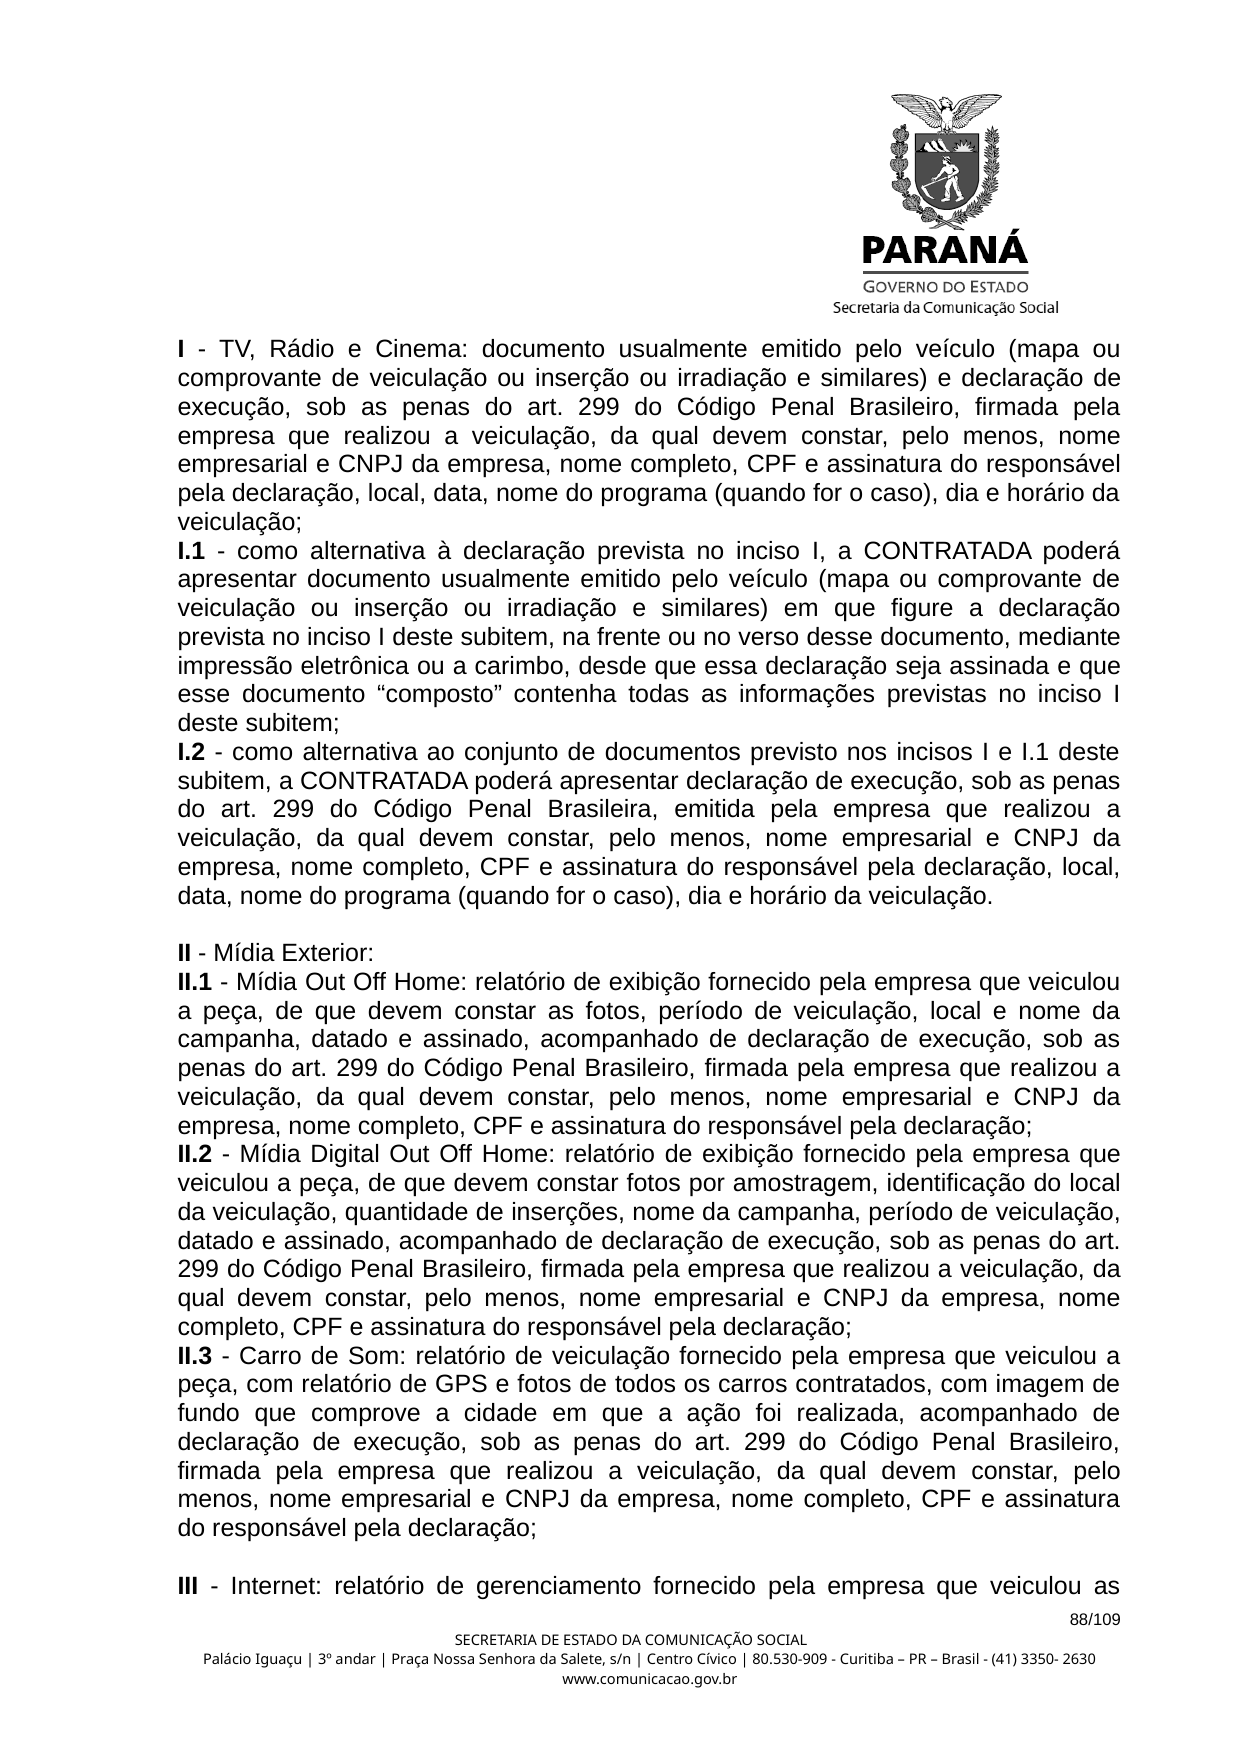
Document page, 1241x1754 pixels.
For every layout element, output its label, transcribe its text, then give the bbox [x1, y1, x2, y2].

text II.3 - Carro de Som: relatório de veiculação fornecido pela empresa que veiculou a peça, com relatório de GPS e fotos de todos os carros contratados, com imagem de fundo que comprove a cidade em que a ação foi realizada, acompanhado de declaração de execução, sob as penas do art. 299 do Código Penal Brasileiro, firmada pela empresa que realizou a veiculação, da qual devem constar, pelo menos, nome empresarial e CNPJ da empresa, nome completo, CPF e assinatura do responsável pela declaração; [177, 1341, 1122, 1542]
text I.1 - como alternativa à declaração prevista no inciso I, a CONTRATADA poderá apresentar documento usualmente emitido pelo veículo (mapa ou comprovante de veiculação ou inserção ou irradiação e similares) em que figure a declaração prevista no inciso I deste subitem, na frente ou no verso desse documento, mediante impressão eletrônica ou a carimbo, desde que essa declaração seja assinada e que esse documento “composto” contenha todas as informações previstas no inciso I deste subitem; [177, 536, 1122, 737]
text II.2 - Mídia Digital Out Off Home: relatório de exibição fornecido pela empresa que veiculou a peça, de que devem constar fotos por amostragem, identificação do local da veiculação, quantidade de inserções, nome da campanha, período de veiculação, datado e assinado, acompanhado de declaração de execução, sob as penas do art. 299 do Código Penal Brasileiro, firmada pela empresa que realizou a veiculação, da qual devem constar, pelo menos, nome empresarial e CNPJ da empresa, nome completo, CPF e assinatura do responsável pela declaração; [177, 1139, 1122, 1341]
text II.1 - Mídia Out Off Home: relatório de exibição fornecido pela empresa que veiculou a peça, de que devem constar as fotos, período de veiculação, local e nome da campanha, datado e assinado, acompanhado de declaração de execução, sob as penas do art. 299 do Código Penal Brasileiro, firmada pela empresa que realizou a veiculação, da qual devem constar, pelo menos, nome empresarial e CNPJ da empresa, nome completo, CPF e assinatura do responsável pela declaração; [177, 967, 1122, 1139]
text I.2 - como alternativa ao conjunto de documentos previsto nos incisos I e I.1 deste subitem, a CONTRATADA poderá apresentar declaração de execução, sob as penas do art. 299 do Código Penal Brasileira, emitida pela empresa que realizou a veiculação, da qual devem constar, pelo menos, nome empresarial e CNPJ da empresa, nome completo, CPF e assinatura do responsável pela declaração, local, data, nome do programa (quando for o caso), dia e horário da veiculação. [177, 737, 1122, 909]
text I - TV, Rádio e Cinema: documento usualmente emitido pelo veículo (mapa ou comprovante de veiculação ou inserção ou irradiação e similares) e declaração de execução, sob as penas do art. 299 do Código Penal Brasileiro, firmada pela empresa que realizou a veiculação, da qual devem constar, pelo menos, nome empresarial e CNPJ da empresa, nome completo, CPF e assinatura do responsável pela declaração, local, data, nome do programa (quando for o caso), dia e horário da veiculação; [177, 334, 1122, 536]
text II - Mídia Exterior: [177, 938, 1122, 967]
text III - Internet: relatório de gerenciamento fornecido pela empresa que veiculou as [177, 1571, 1122, 1599]
